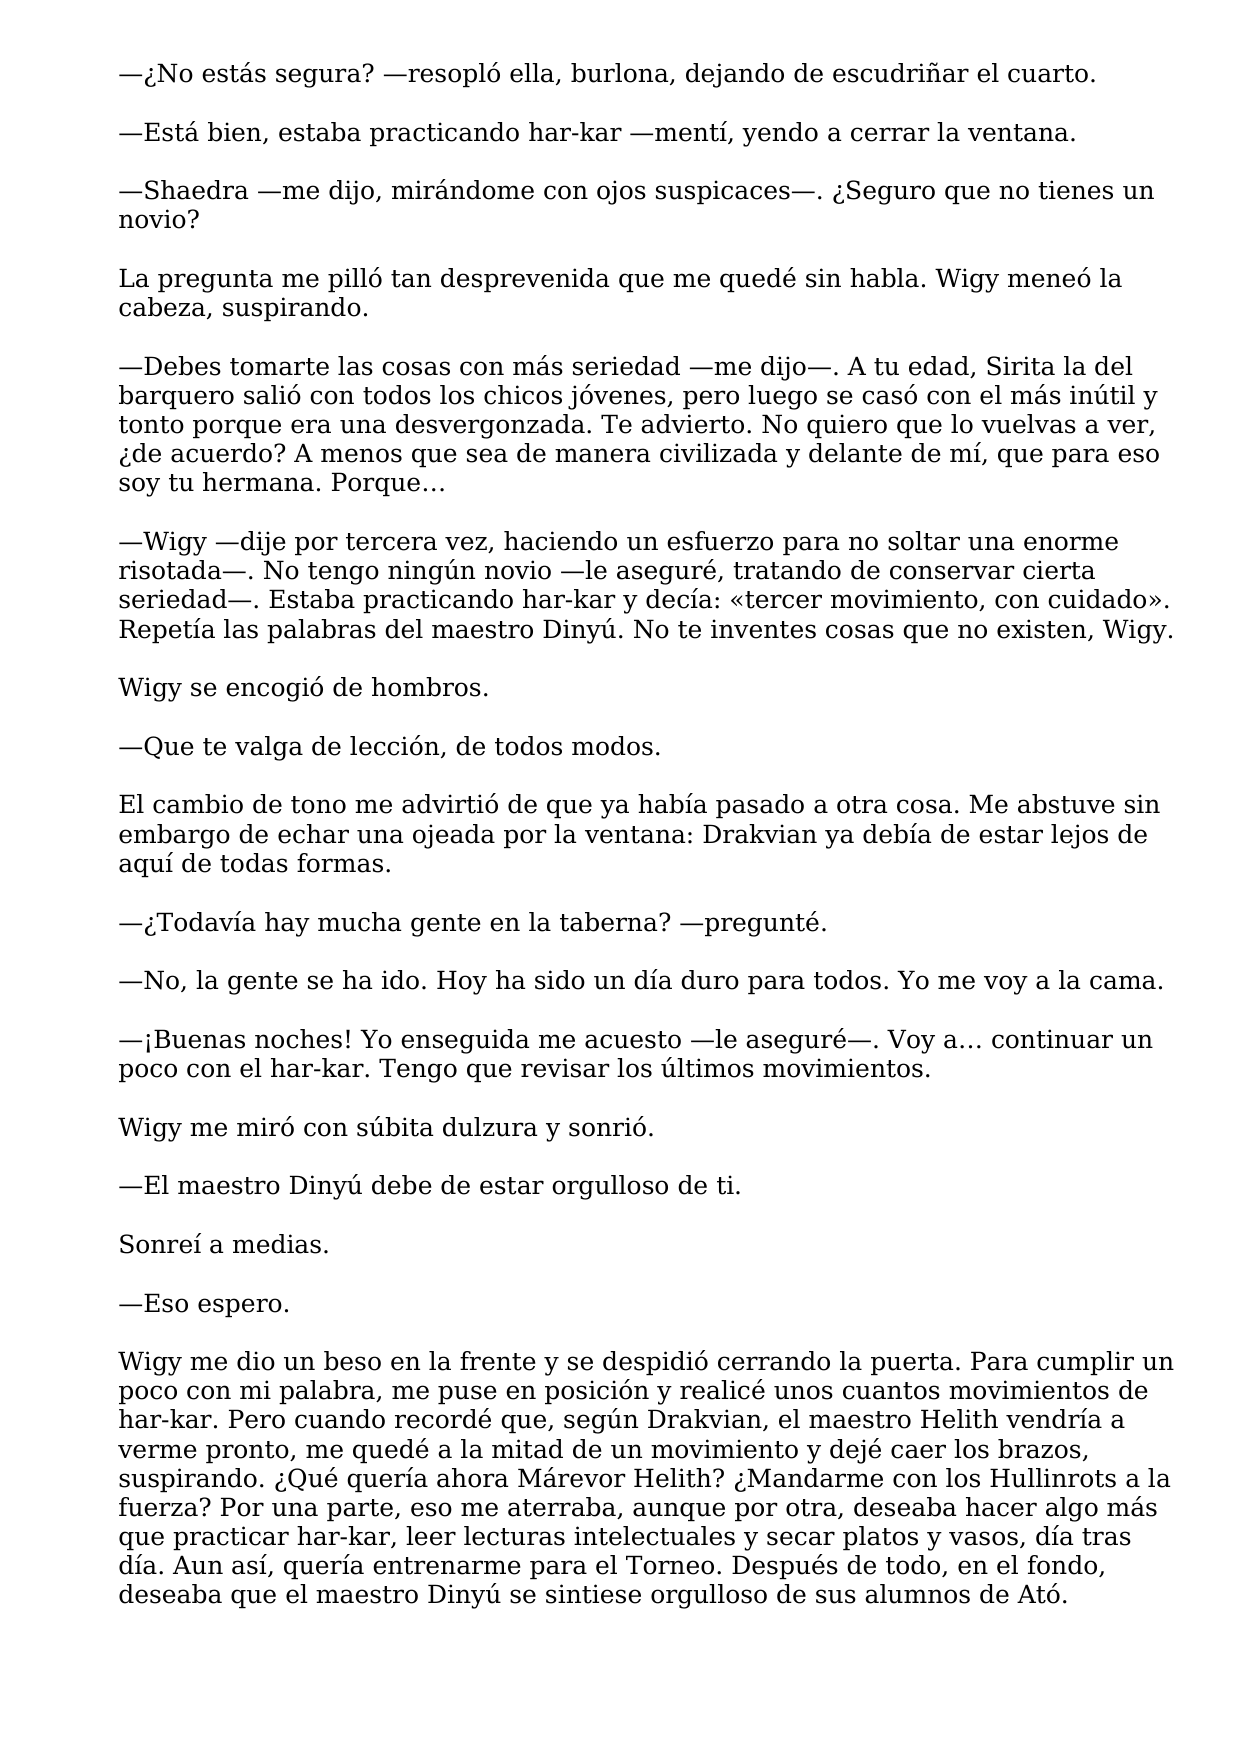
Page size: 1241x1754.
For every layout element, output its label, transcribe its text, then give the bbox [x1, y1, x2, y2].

text —Shaedra —me dijo, mirándome con ojos suspicaces—. ¿Seguro que no tienes un novio? [118, 176, 1181, 235]
text —No, la gente se ha ido. Hoy ha sido un día duro para todos. Yo me voy a la cama. [118, 966, 1181, 996]
text Wigy se encogió de hombros. [118, 673, 1181, 703]
text —¿No estás segura? —resopló ella, burlona, dejando de escudriñar el cuarto. [118, 59, 1181, 88]
text Wigy me miró con súbita dulzura y sonrió. [118, 1113, 1181, 1142]
text —El maestro Dinyú debe de estar orgulloso de ti. [118, 1171, 1181, 1201]
text Sonreí a medias. [118, 1230, 1181, 1259]
text —Eso espero. [118, 1289, 1181, 1318]
text —Wigy —dije por tercera vez, haciendo un esfuerzo para no soltar una enorme risotada—. No tengo ningún novio —le aseguré, tratando de conservar cierta seriedad—. Estaba practicando har-kar y decía: «tercer movimiento, con cuidado». Repetía las palabras del maestro Dinyú. No te inventes cosas que no existen, Wigy. [118, 527, 1181, 644]
text —¡Buenas noches! Yo enseguida me acuesto —le aseguré—. Voy a… continuar un poco con el har-kar. Tengo que revisar los últimos movimientos. [118, 1025, 1181, 1083]
text La pregunta me pilló tan desprevenida que me quedé sin habla. Wigy meneó la cabeza, suspirando. [118, 264, 1181, 322]
text —Está bien, estaba practicando har-kar —mentí, yendo a cerrar la ventana. [118, 118, 1181, 147]
text —¿Todavía hay mucha gente en la taberna? —pregunté. [118, 908, 1181, 937]
text —Que te valga de lección, de todos modos. [118, 732, 1181, 761]
text —Debes tomarte las cosas con más seriedad —me dijo—. A tu edad, Sirita la del barquero salió con todos los chicos jóvenes, pero luego se casó con el más inútil y tonto porque era una desvergonzada. Te advierto. No quiero que lo vuelvas a ver, ¿de acuerdo? A menos que sea de manera civilizada y delante de mí, que para eso soy tu hermana. Porque… [118, 352, 1181, 498]
text El cambio de tono me advirtió de que ya había pasado a otra cosa. Me abstuve sin embargo de echar una ojeada por la ventana: Drakvian ya debía de estar lejos de aquí de todas formas. [118, 791, 1181, 878]
text Wigy me dio un beso en la frente y se despidió cerrando la puerta. Para cumplir un poco con mi palabra, me puse en posición y realicé unos cuantos movimientos de har-kar. Pero cuando recordé que, según Drakvian, el maestro Helith vendría a verme pronto, me quedé a la mitad de un movimiento y dejé caer los brazos, suspirando. ¿Qué quería ahora Márevor Helith? ¿Mandarme con los Hullinrots a la fuerza? Por una parte, eso me aterraba, aunque por otra, deseaba hacer algo más que practicar har-kar, leer lecturas intelectuales y secar platos y vasos, día tras día. Aun así, quería entrenarme para el Torneo. Después de todo, en el fondo, deseaba que el maestro Dinyú se sintiese orgulloso de sus alumnos de Ató. [118, 1347, 1181, 1610]
